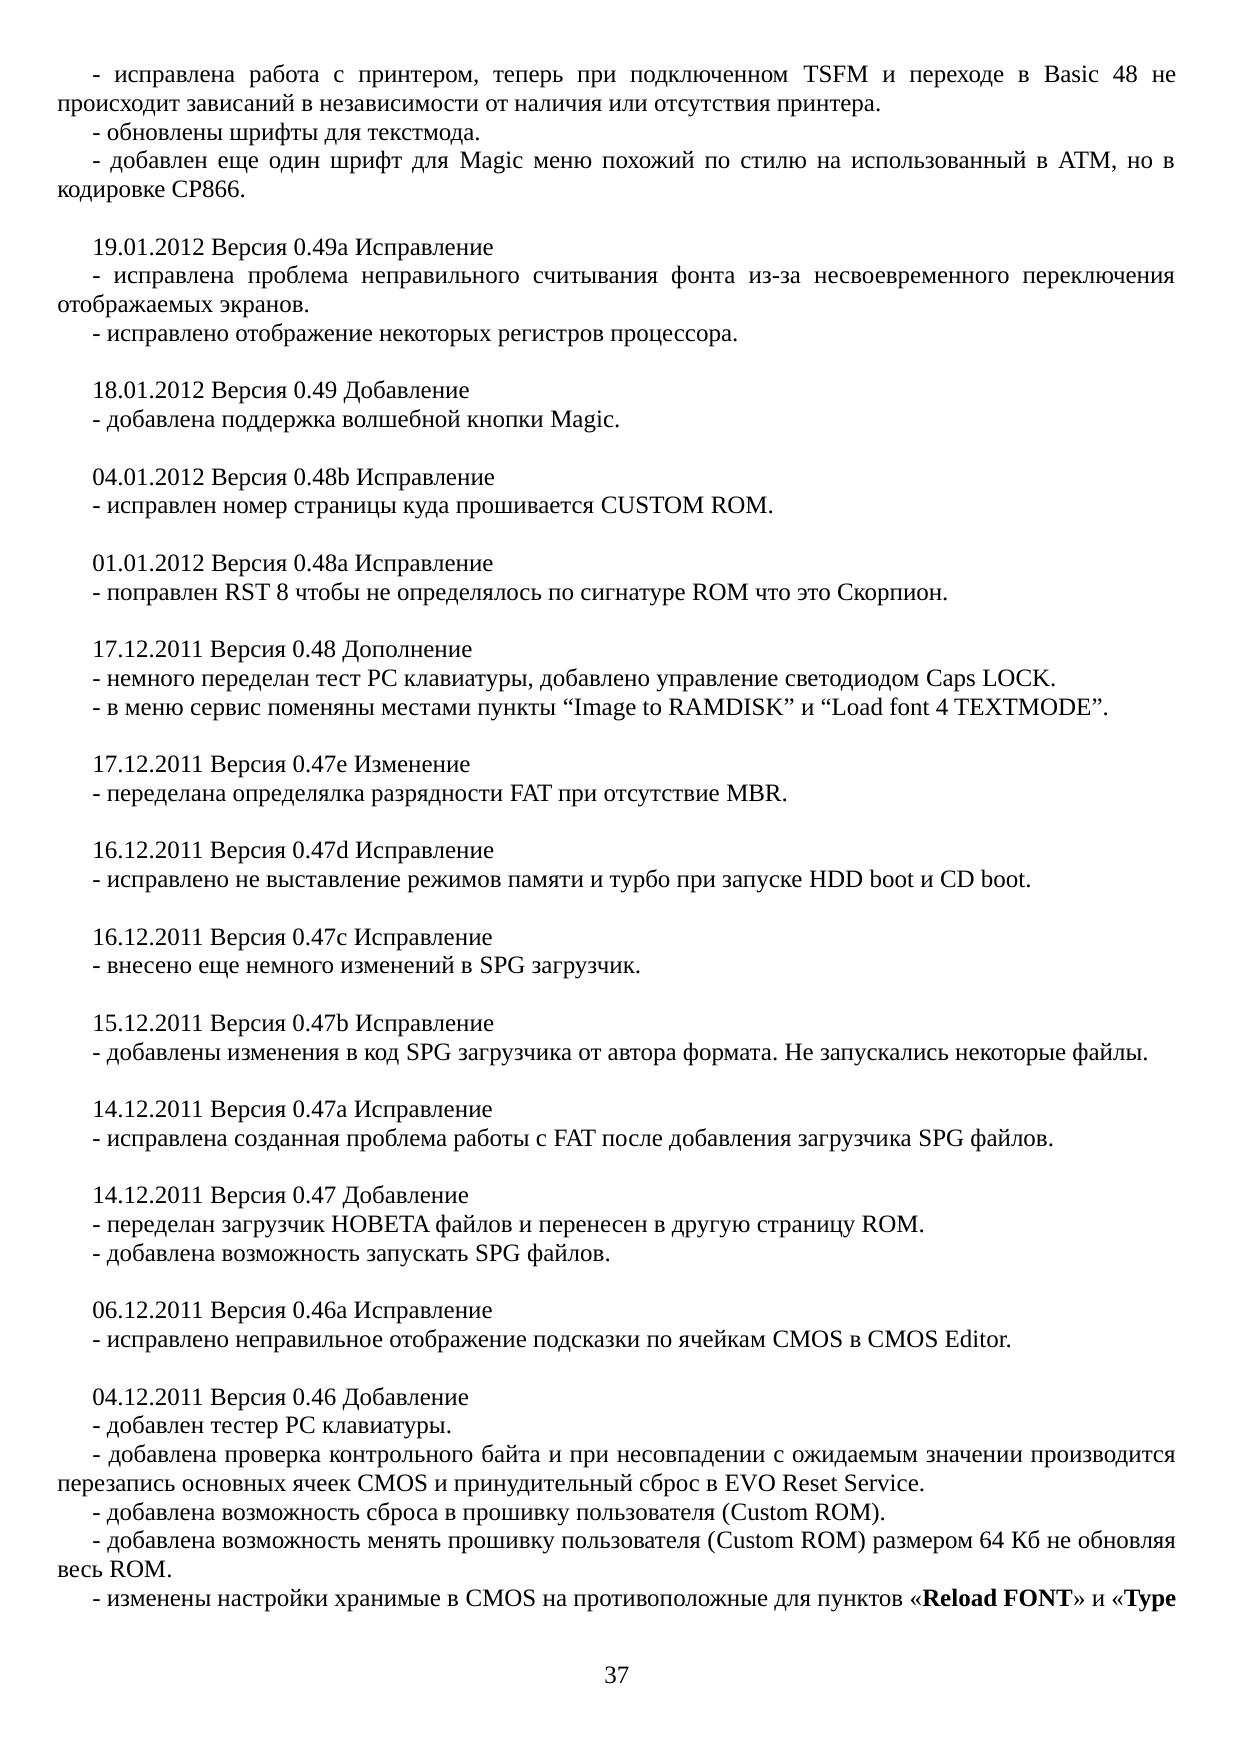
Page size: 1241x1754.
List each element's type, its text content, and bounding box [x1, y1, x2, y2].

text 06.12.2011 Версия 0.46а Исправление [57, 1296, 1176, 1324]
text 15.12.2011 Версия 0.47b Исправление [57, 1008, 1176, 1037]
text - добавлены изменения в код SPG загрузчика от автора формата. Не запускались некоторые файлы. [57, 1037, 1176, 1066]
text - обновлены шрифты для текстмода. [57, 117, 1176, 146]
text 14.12.2011 Версия 0.47 Добавление [57, 1181, 1176, 1209]
text 17.12.2011 Версия 0.47e Изменение [57, 749, 1176, 778]
text - переделан загрузчик HOBETA файлов и перенесен в другую страницу ROM. [57, 1209, 1176, 1238]
text - внесено еще немного изменений в SPG загрузчик. [57, 951, 1176, 979]
text - исправлена созданная проблема работы с FAT после добавления загрузчика SPG файлов. [57, 1123, 1176, 1152]
text 17.12.2011 Версия 0.48 Дополнение [57, 634, 1176, 663]
text - добавлен тестер PC клавиатуры. [57, 1411, 1176, 1439]
text - немного переделан тест PC клавиатуры, добавлено управление светодиодом Caps LOCK. [57, 663, 1176, 692]
text - добавлена возможность сброса в прошивку пользователя (Custom ROM). [57, 1497, 1176, 1526]
text - исправлено отображение некоторых регистров процессора. [57, 318, 1176, 347]
text - изменены настройки хранимые в CMOS на противоположные для пунктов «Reload FONT» и «Type [57, 1583, 1176, 1612]
text - добавлена проверка контрольного байта и при несовпадении с ожидаемым значении производится перезапись основных ячеек CMOS и принудительный сброс в EVO Reset Service. [57, 1439, 1176, 1497]
text - добавлен еще один шрифт для Magic меню похожий по стилю на использованный в АТМ, но в кодировке CP866. [57, 146, 1176, 203]
text - в меню сервис поменяны местами пункты “Image to RAMDISK” и “Load font 4 TEXTMODE”. [57, 692, 1176, 721]
text - исправлен номер страницы куда прошивается CUSTOM ROM. [57, 491, 1176, 519]
text - переделана определялка разрядности FAT при отсутствие MBR. [57, 778, 1176, 807]
text 18.01.2012 Версия 0.49 Добавление [57, 376, 1176, 404]
text - исправлено не выставление режимов памяти и турбо при запуске HDD boot и CD boot. [57, 864, 1176, 893]
text 14.12.2011 Версия 0.47a Исправление [57, 1094, 1176, 1123]
text 16.12.2011 Версия 0.47d Исправление [57, 836, 1176, 864]
text - исправлено неправильное отображение подсказки по ячейкам CMOS в CMOS Editor. [57, 1324, 1176, 1353]
text - добавлена возможность запускать SPG файлов. [57, 1238, 1176, 1267]
text - добавлена возможность менять прошивку пользователя (Custom ROM) размером 64 Кб не обновляя весь ROM. [57, 1526, 1176, 1583]
text - поправлен RST 8 чтобы не определялось по сигнатуре ROM что это Скорпион. [57, 577, 1176, 606]
text - исправлена проблема неправильного считывания фонта из-за несвоевременного переключения отображаемых экранов. [57, 261, 1176, 318]
text 19.01.2012 Версия 0.49a Исправление [57, 232, 1176, 261]
text 04.12.2011 Версия 0.46 Добавление [57, 1382, 1176, 1411]
text 16.12.2011 Версия 0.47c Исправление [57, 922, 1176, 951]
text 04.01.2012 Версия 0.48b Исправление [57, 462, 1176, 491]
text - исправлена работа с принтером, теперь при подключенном TSFM и переходе в Basic 48 не происходит зависаний в независимости от наличия или отсутствия принтера. [57, 59, 1176, 117]
text - добавлена поддержка волшебной кнопки Magic. [57, 404, 1176, 433]
text 01.01.2012 Версия 0.48а Исправление [57, 548, 1176, 577]
